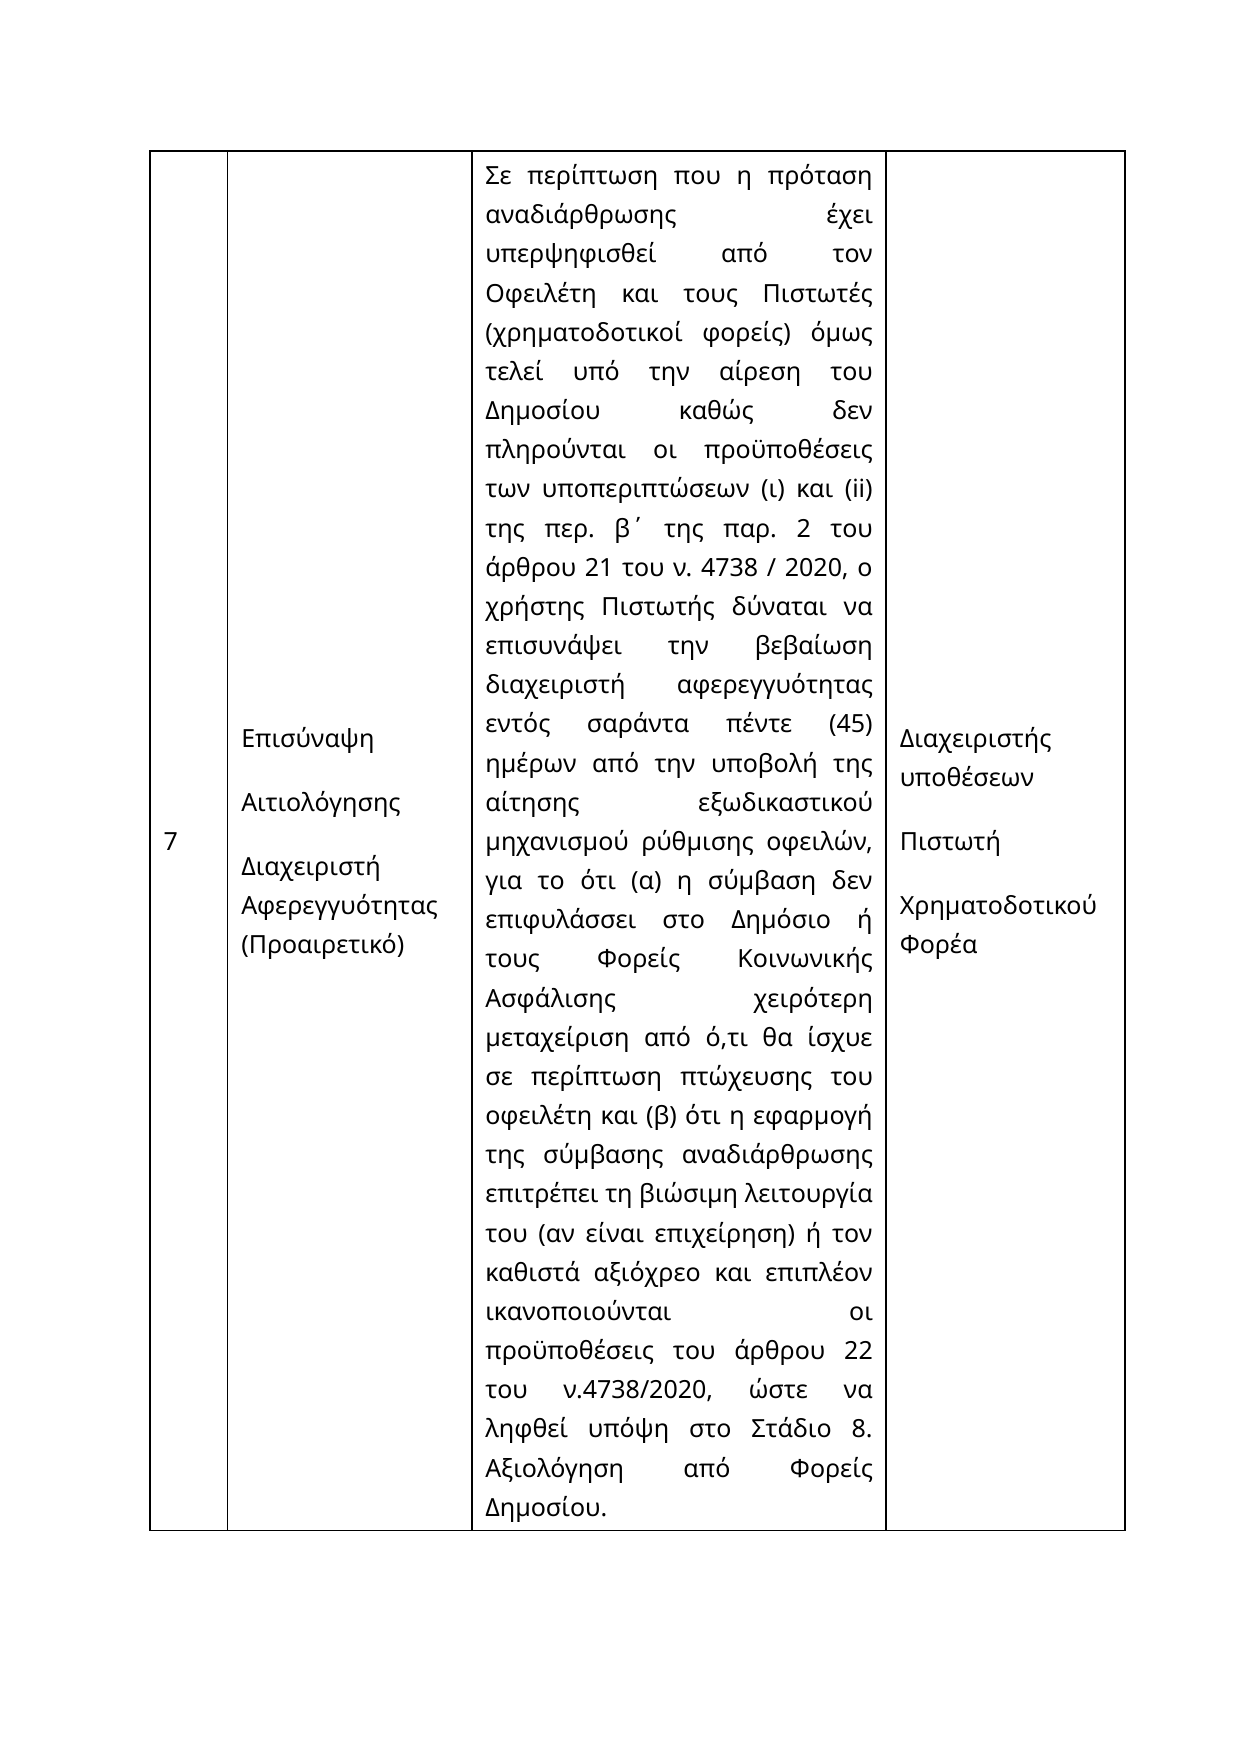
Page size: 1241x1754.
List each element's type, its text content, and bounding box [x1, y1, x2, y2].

table_cell Διαχειριστής υποθέσεων Πιστωτή Χρηματοδοτικού Φορέα [887, 152, 1124, 1530]
table_cell Σε περίπτωση που η πρόταση αναδιάρθρωσης έχει υπερψηφισθεί από τον Οφειλέτη και τους Πιστωτές (χρηματοδοτικοί φορείς) όμως τελεί υπό την αίρεση του Δημοσίου καθώς δεν πληρούνται οι προϋποθέσεις των υποπεριπτώσεων (ι) και (ii) της περ. β΄ της παρ. 2 του άρθρου 21 του ν. 4738 / 2020, ο χρήστης Πιστωτής δύναται να επισυνάψει την βεβαίωση διαχειριστή αφερεγγυότητας εντός σαράντα πέντε (45) ημέρων από την υποβολή της αίτησης εξωδικαστικού μηχανισμού ρύθμισης οφειλών, για το ότι (α) η σύμβαση δεν επιφυλάσσει στο Δημόσιο ή τους Φορείς Κοινωνικής Ασφάλισης χειρότερη μεταχείριση από ό,τι θα ίσχυε σε περίπτωση πτώχευσης του οφειλέτη και (β) ότι η εφαρμογή της σύμβασης αναδιάρθρωσης επιτρέπει τη βιώσιμη λειτουργία του (αν είναι επιχείρηση) ή τον καθιστά αξιόχρεο και επιπλέον ικανοποιούνται οι προϋποθέσεις του άρθρου 22 του ν.4738/2020, ώστε να ληφθεί υπόψη στο Στάδιο 8. Αξιολόγηση από Φορείς Δημοσίου. [473, 152, 885, 1530]
table_cell 7 [151, 152, 227, 1530]
table_cell Επισύναψη Αιτιολόγησης Διαχειριστή Αφερεγγυότητας (Προαιρετικό) [228, 152, 471, 1530]
